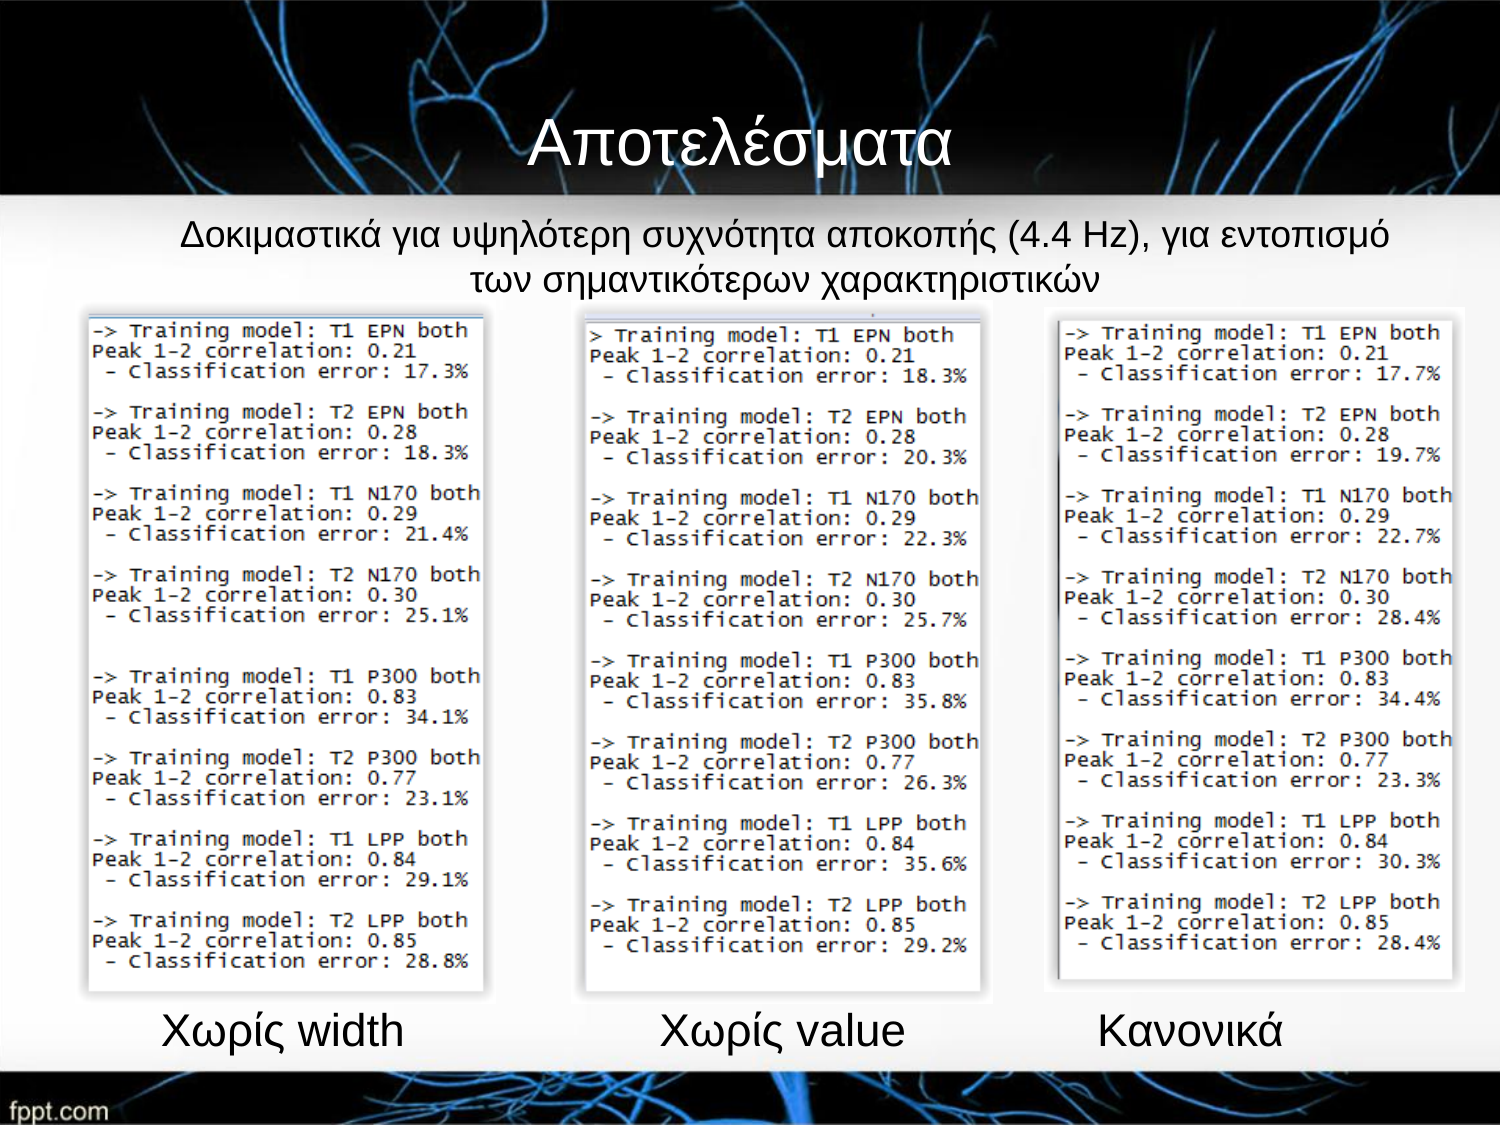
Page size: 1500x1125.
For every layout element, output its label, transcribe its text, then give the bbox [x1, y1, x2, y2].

list Δοκιμαστικά για υψηλότερη συχνότητα αποκοπής (4.4 Hz), για εντοπισμό των σημαντικότερων χαρακτηριστικών Χωρίς width Χωρίς value Κανονικά [75, 202, 1425, 945]
title Αποτελέσματα [75, 45, 1425, 202]
picture [0, 0, 1500, 1125]
